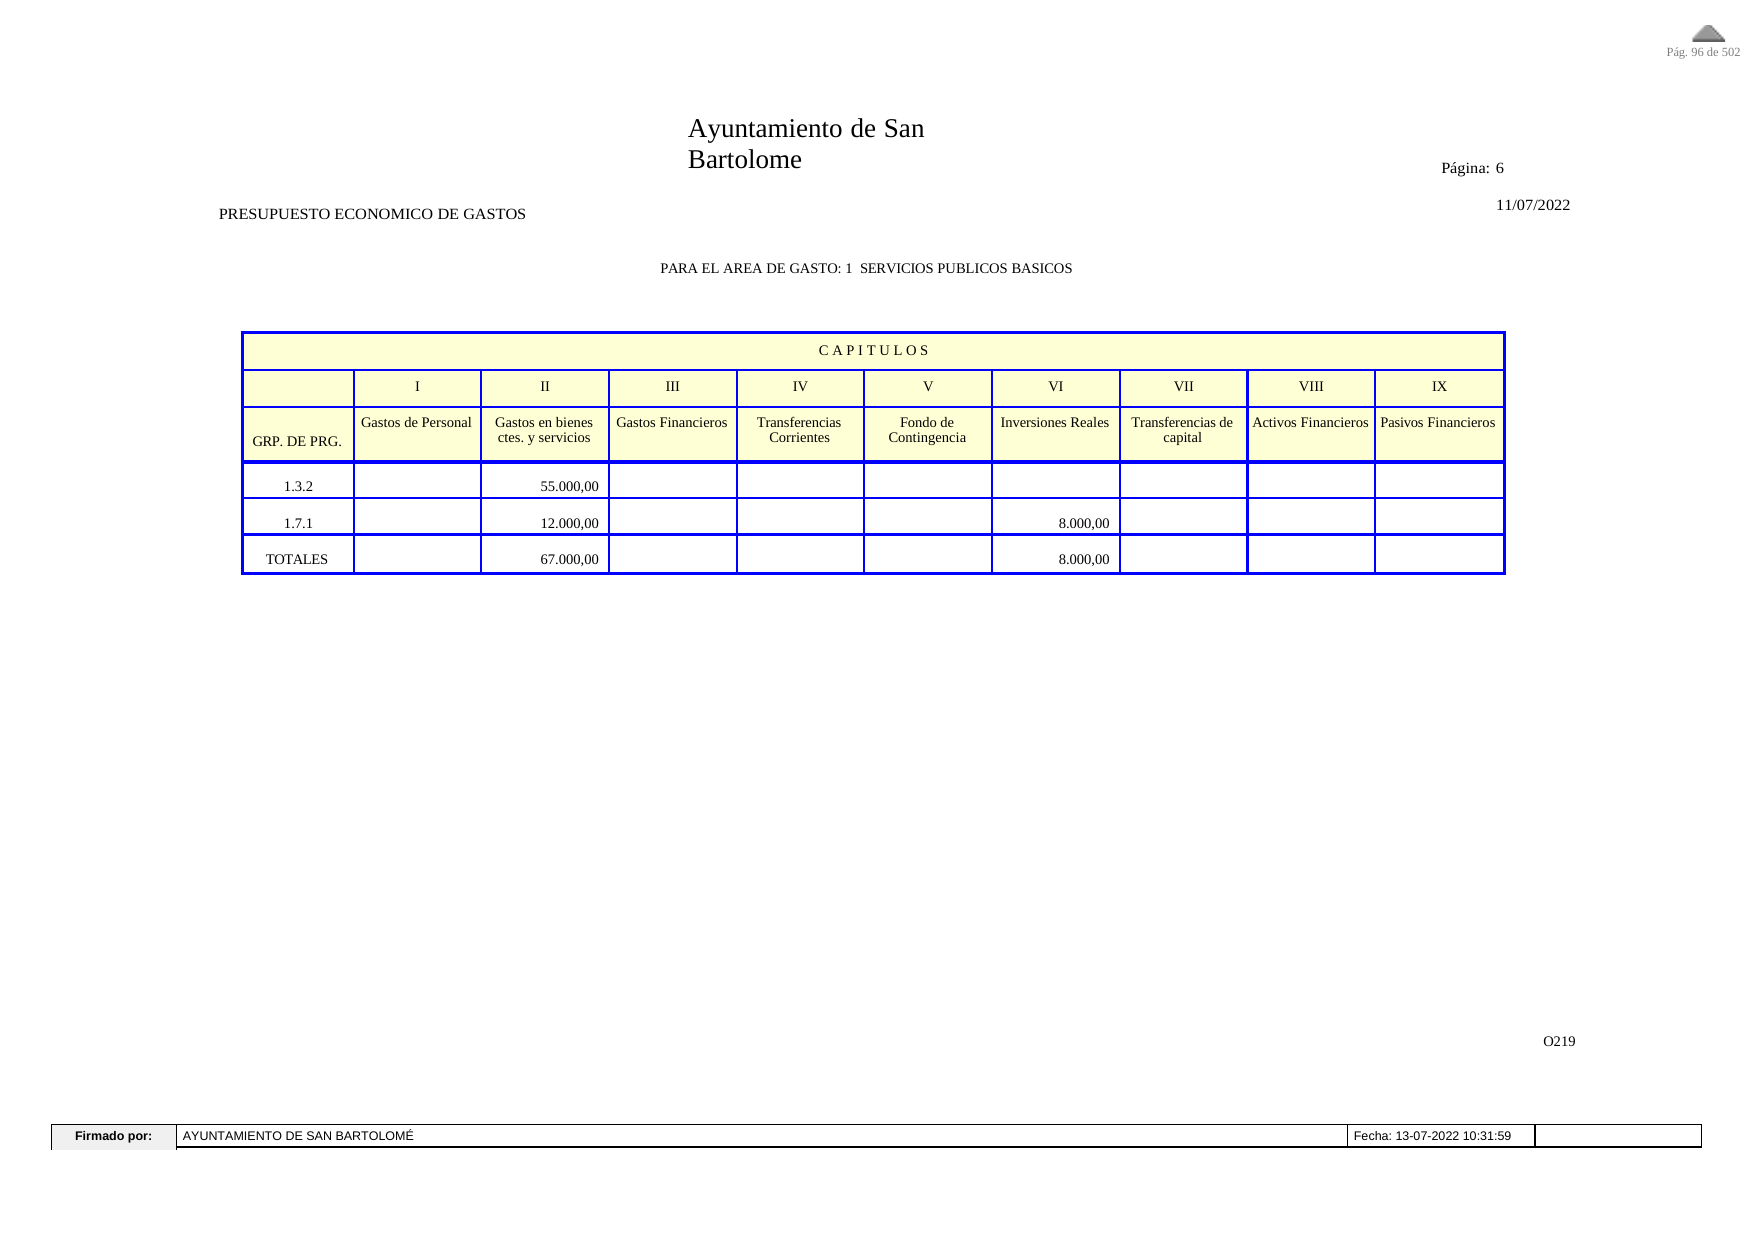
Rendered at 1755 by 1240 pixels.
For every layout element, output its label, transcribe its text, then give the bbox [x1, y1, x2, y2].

text 11/07/2022 [1493, 196, 1572, 213]
table_cell [993, 464, 1119, 497]
table_cell Fondo de Contingencia [865, 408, 991, 460]
text Página: 6 [1431, 159, 1514, 177]
text PARA EL AREA DE GASTO: 1 SERVICIOS PUBLICOS BASICOS [615, 259, 1117, 276]
table_cell II [482, 371, 608, 406]
table_cell Gastos en bienes ctes. y servicios [482, 408, 608, 460]
subtitle Ayuntamiento de San Bartolome [688, 112, 1045, 174]
table_cell [244, 371, 353, 406]
table_cell [1121, 536, 1246, 572]
table_cell [355, 499, 480, 533]
table_cell Pasivos Financieros [1376, 408, 1503, 460]
table_header C A P I T U L O S [244, 334, 1503, 369]
table_cell VIII [1249, 371, 1374, 406]
table_cell [1376, 536, 1503, 572]
table_cell [738, 499, 863, 533]
table_cell Transferencias Corrientes [738, 408, 863, 460]
table_header Firmado por: [52, 1125, 176, 1146]
table_cell [355, 536, 480, 572]
table_cell IV [738, 371, 863, 406]
table_cell I [355, 371, 480, 406]
table_cell [865, 536, 991, 572]
table_cell [1249, 536, 1374, 572]
table_cell [738, 464, 863, 497]
table_cell 8.000,00 [993, 499, 1119, 533]
text PRESUPUESTO ECONOMICO DE GASTOS [218, 205, 528, 223]
table_cell VI [993, 371, 1119, 406]
table_cell [1121, 464, 1246, 497]
table_cell 1.7.1 [244, 499, 353, 533]
table_cell [1249, 499, 1374, 533]
table_header [1536, 1125, 1701, 1146]
table_cell VII [1121, 371, 1246, 406]
table_cell [738, 536, 863, 572]
table_cell [610, 499, 736, 533]
table_cell 8.000,00 [993, 536, 1119, 572]
table_cell [610, 536, 736, 572]
table_cell Transferencias de capital [1121, 408, 1246, 460]
table_cell [1249, 464, 1374, 497]
table_cell [1376, 464, 1503, 497]
table_cell [1121, 499, 1246, 533]
table_cell Gastos Financieros [610, 408, 736, 460]
table_cell [865, 464, 991, 497]
table_cell III [610, 371, 736, 406]
table_cell [355, 464, 480, 497]
table_header AYUNTAMIENTO DE SAN BARTOLOMÉ [177, 1125, 1347, 1146]
table_cell IX [1376, 371, 1503, 406]
table_header Fecha: 13-07-2022 10:31:59 [1348, 1125, 1534, 1146]
table_cell [1376, 499, 1503, 533]
table_cell TOTALES [244, 536, 353, 572]
table_cell [865, 499, 991, 533]
table_cell GRP. DE PRG. [244, 408, 353, 460]
table_cell Inversiones Reales [993, 408, 1119, 460]
table_cell Activos Financieros [1249, 408, 1374, 460]
table_cell V [865, 371, 991, 406]
table_cell 67.000,00 [482, 536, 608, 572]
picture [1691, 25, 1726, 42]
table_cell 1.3.2 [244, 464, 353, 497]
table_cell 12.000,00 [482, 499, 608, 533]
table_cell [610, 464, 736, 497]
table_cell Gastos de Personal [355, 408, 480, 460]
table_cell 55.000,00 [482, 464, 608, 497]
